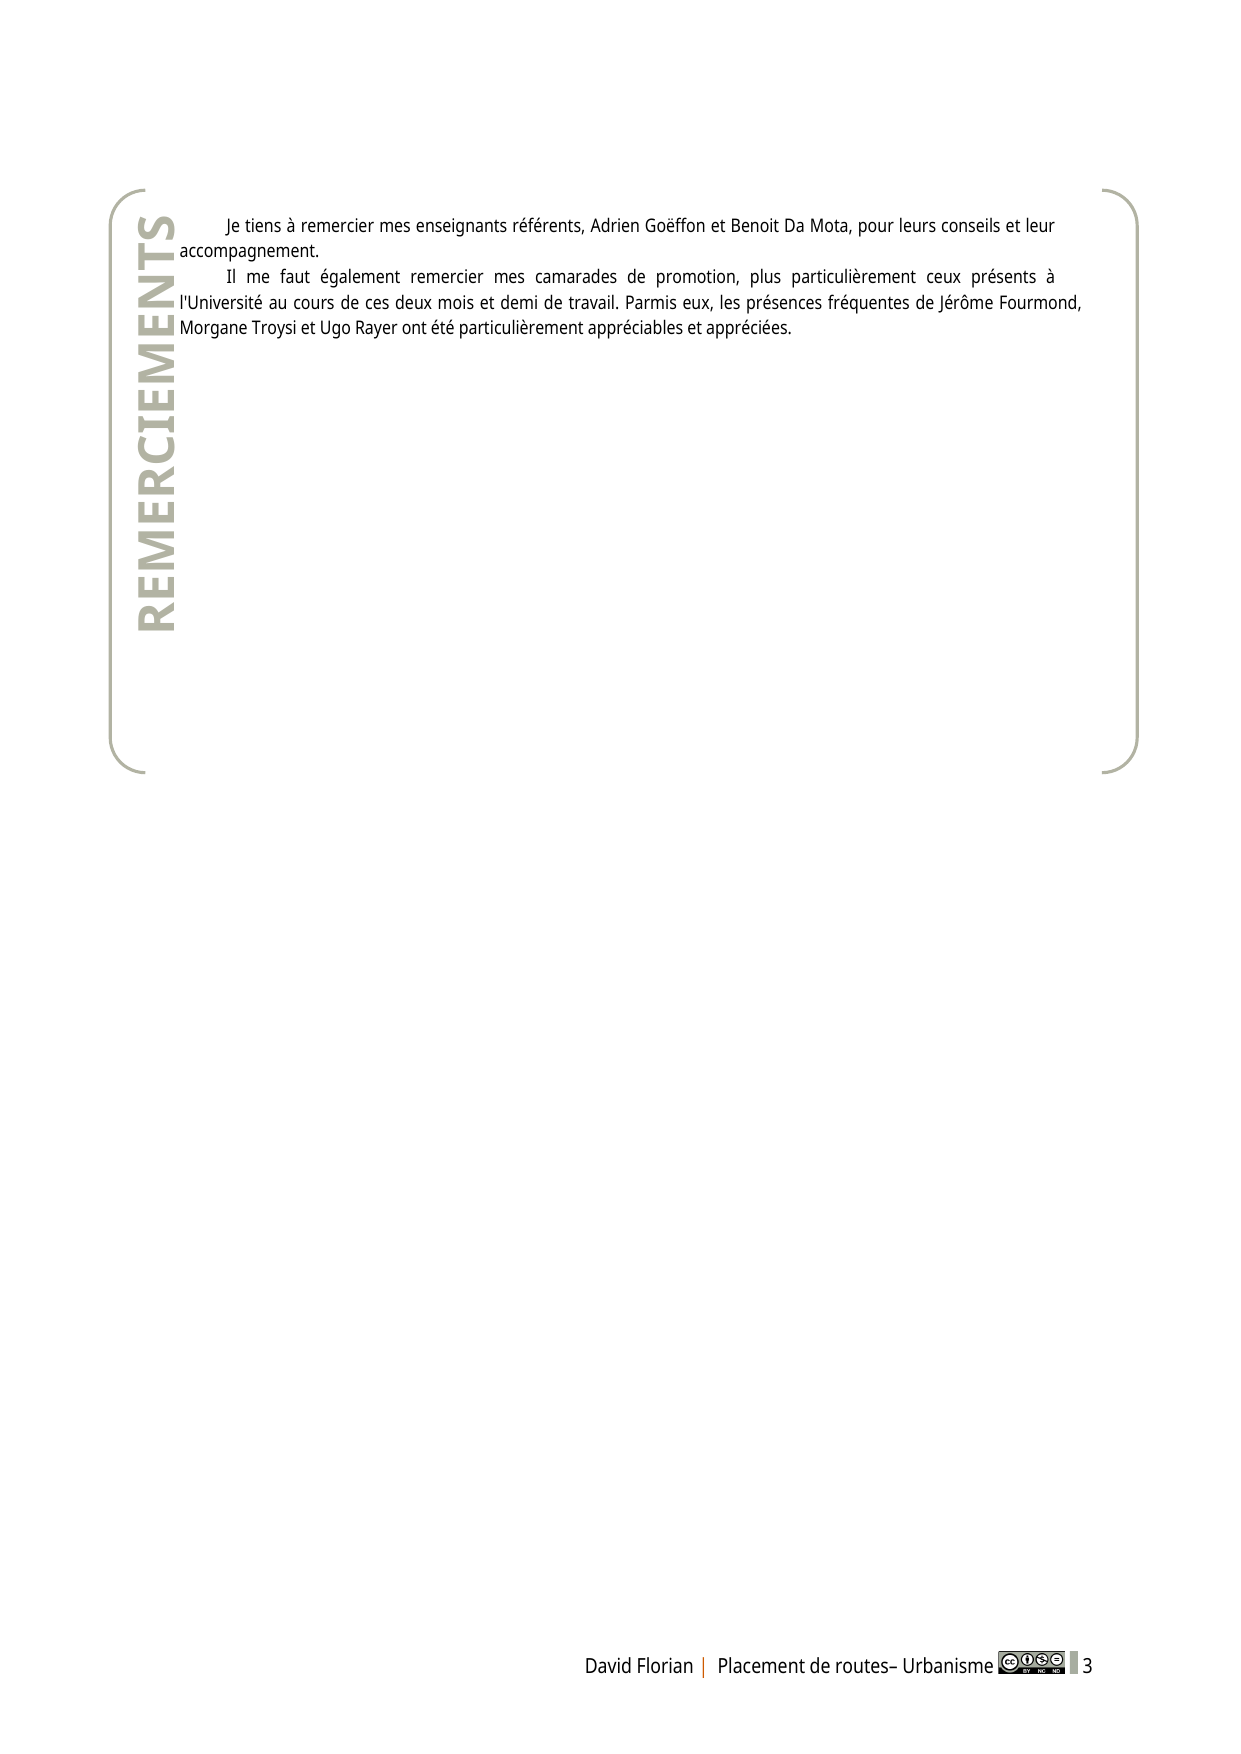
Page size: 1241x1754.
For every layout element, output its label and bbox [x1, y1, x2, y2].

picture [1069, 1651, 1078, 1674]
picture [998, 1651, 1065, 1674]
